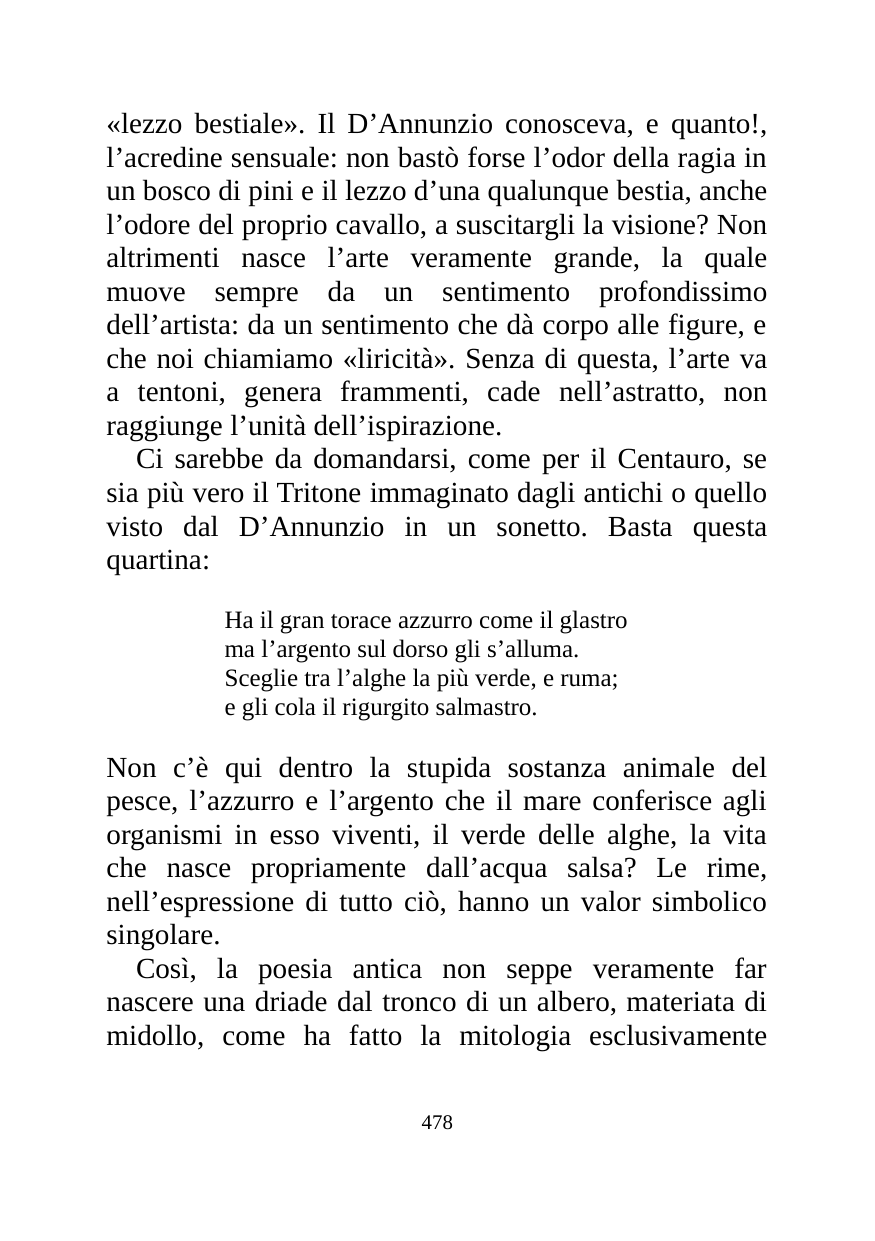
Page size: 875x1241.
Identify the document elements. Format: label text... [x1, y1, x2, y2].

text «lezzo bestiale». Il D’Annunzio conosceva, e quanto!, l’acredine sensuale: non bastò forse l’odor della ragia in un bosco di pini e il lezzo d’una qualunque bestia, anche l’odore del proprio cavallo, a suscitargli la visione? Non altrimenti nasce l’arte veramente grande, la quale muove sempre da un sentimento profondissimo dell’artista: da un sentimento che dà corpo alle figure, e che noi chiamiamo «liricità». Senza di questa, l’arte va a tentoni, genera frammenti, cade nell’astratto, non raggiunge l’unità dell’ispirazione. [106, 106, 768, 442]
text Ha il gran torace azzurro come il glastro ma l’argento sul dorso gli s’alluma. Sceglie tra l’alghe la più verde, e ruma; e gli cola il rigurgito salmastro. [224, 605, 768, 720]
text Non c’è qui dentro la stupida sostanza animale del pesce, l’azzurro e l’argento che il mare conferisce agli organismi in esso viventi, il verde delle alghe, la vita che nasce propriamente dall’acqua salsa? Le rime, nell’espressione di tutto ciò, hanno un valor simbolico singolare. [106, 750, 768, 951]
text Ci sarebbe da domandarsi, come per il Centauro, se sia più vero il Tritone immaginato dagli antichi o quello visto dal D’Annunzio in un sonetto. Basta questa quartina: [106, 442, 768, 576]
text Così, la poesia antica non seppe veramente far nascere una driade dal tronco di un albero, materiata di midollo, come ha fatto la mitologia esclusivamente [106, 951, 768, 1052]
